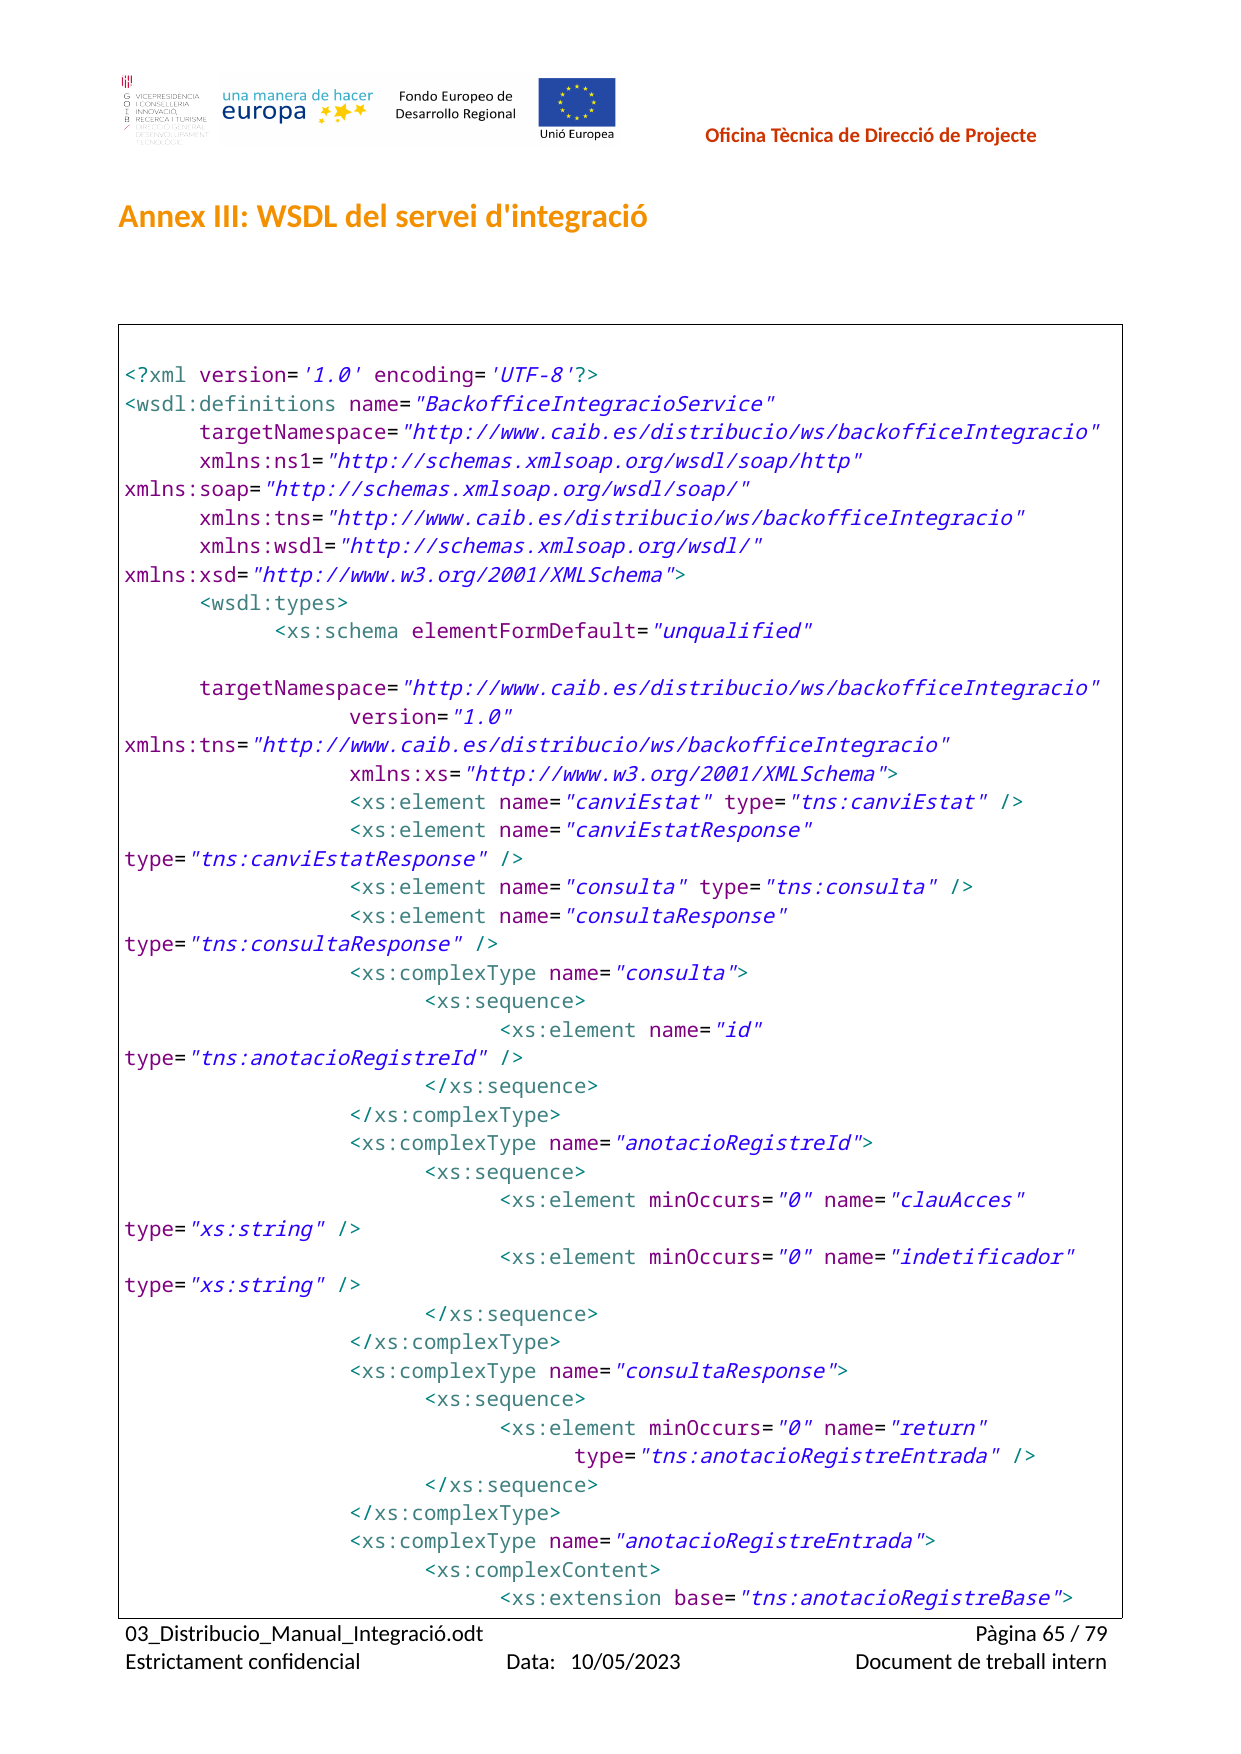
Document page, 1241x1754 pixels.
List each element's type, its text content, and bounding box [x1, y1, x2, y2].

table_header <?xml version='1.0' encoding='UTF-8'?> <wsdl:definitions name="BackofficeIntegracioService" targetNamespace="http://www.caib.es/distribucio/ws/backofficeIntegracio" xmlns:ns1="http://schemas.xmlsoap.org/wsdl/soap/http" xmlns:soap="http://schemas.xmlsoap.org/wsdl/soap/" xmlns:tns="http://www.caib.es/distribucio/ws/backofficeIntegracio" xmlns:wsdl="http://schemas.xmlsoap.org/wsdl/" xmlns:xsd="http://www.w3.org/2001/XMLSchema"> <wsdl:types> <xs:schema elementFormDefault="unqualified" targetNamespace="http://www.caib.es/distribucio/ws/backofficeIntegracio" version="1.0" xmlns:tns="http://www.caib.es/distribucio/ws/backofficeIntegracio" xmlns:xs="http://www.w3.org/2001/XMLSchema"> <xs:element name="canviEstat" type="tns:canviEstat" /> <xs:element name="canviEstatResponse" type="tns:canviEstatResponse" /> <xs:element name="consulta" type="tns:consulta" /> <xs:element name="consultaResponse" type="tns:consultaResponse" /> <xs:complexType name="consulta"> <xs:sequence> <xs:element name="id" type="tns:anotacioRegistreId" /> </xs:sequence> </xs:complexType> <xs:complexType name="anotacioRegistreId"> <xs:sequence> <xs:element minOccurs="0" name="clauAcces" type="xs:string" /> <xs:element minOccurs="0" name="indetificador" type="xs:string" /> </xs:sequence> </xs:complexType> <xs:complexType name="consultaResponse"> <xs:sequence> <xs:element minOccurs="0" name="return" type="tns:anotacioRegistreEntrada" /> </xs:sequence> </xs:complexType> <xs:complexType name="anotacioRegistreEntrada"> <xs:complexContent> <xs:extension base="tns:anotacioRegistreBase"> [119, 325, 1122, 1618]
picture [219, 73, 621, 147]
subtitle Annex III: WSDL del servei d'integració [118, 195, 1122, 236]
picture [118, 73, 213, 147]
